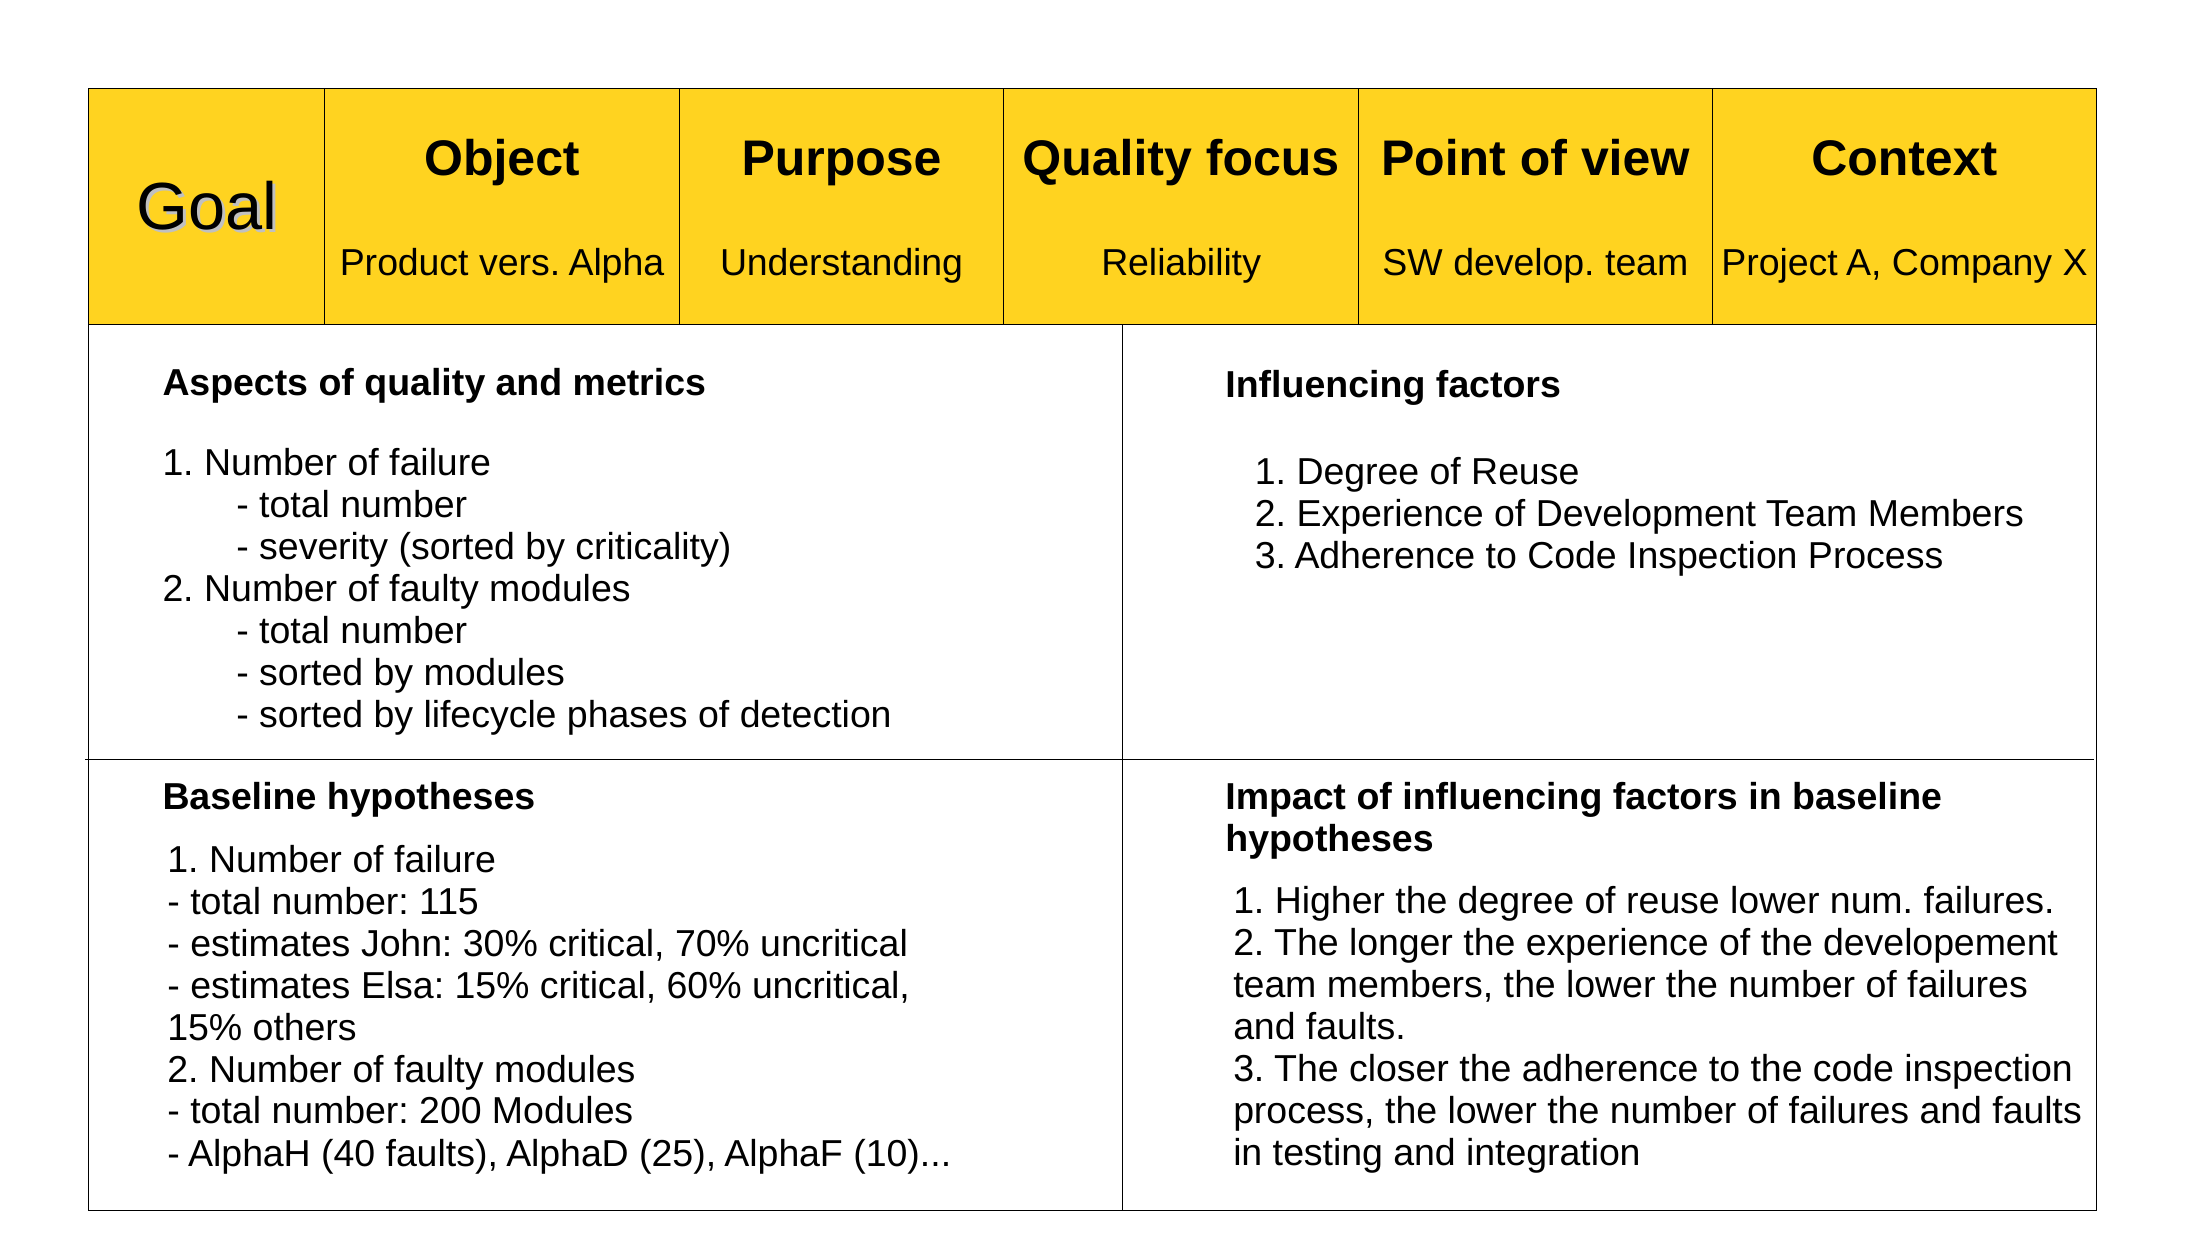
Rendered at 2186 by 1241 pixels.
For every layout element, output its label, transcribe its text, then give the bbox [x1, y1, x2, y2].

text_box 1. Degree of Reuse 2. Experience of Development Team Members 3. Adherence to Code Inspection Process [1240, 442, 2039, 626]
text_box 1. Number of failure - total number: 115 - estimates John: 30% critical, 70% uncritical - estimates Elsa: 15% critical, 60% uncritical, 15% others 2. Number of faulty modules - total number: 200 Modules - AlphaH (40 faults), AlphaD (25), AlphaF (10)... [152, 830, 968, 1188]
text_box [1123, 325, 2097, 1211]
text_box Purpose Understanding [679, 88, 1003, 325]
text_box Quality focus Reliability [1003, 88, 1358, 325]
text_box 1. Higher the degree of reuse lower num. failures. 2. The longer the experience of the developement team members, the lower the number of failures and faults. 3. The closer the adherence to the code inspection process, the lower the number of failures and faults in testing and integration [1218, 872, 2097, 1182]
text_box Object Product vers. Alpha [324, 88, 679, 325]
text_box Impact of influencing factors in baseline hypotheses [1210, 767, 1958, 867]
text_box [88, 760, 1122, 1211]
text_box Point of view SW develop. team [1358, 88, 1713, 325]
text_box Aspects of quality and metrics [147, 354, 720, 412]
text_box Context Project A, Company X [1713, 88, 2097, 325]
text_box Goal [88, 88, 324, 325]
text_box [88, 325, 1122, 759]
text_box 1. Number of failure - total number - severity (sorted by criticality) 2. Number of faulty modules - total number - sorted by modules - sorted by lifecycle phases of detection [147, 434, 906, 827]
text_box Influencing factors [1210, 356, 1577, 414]
